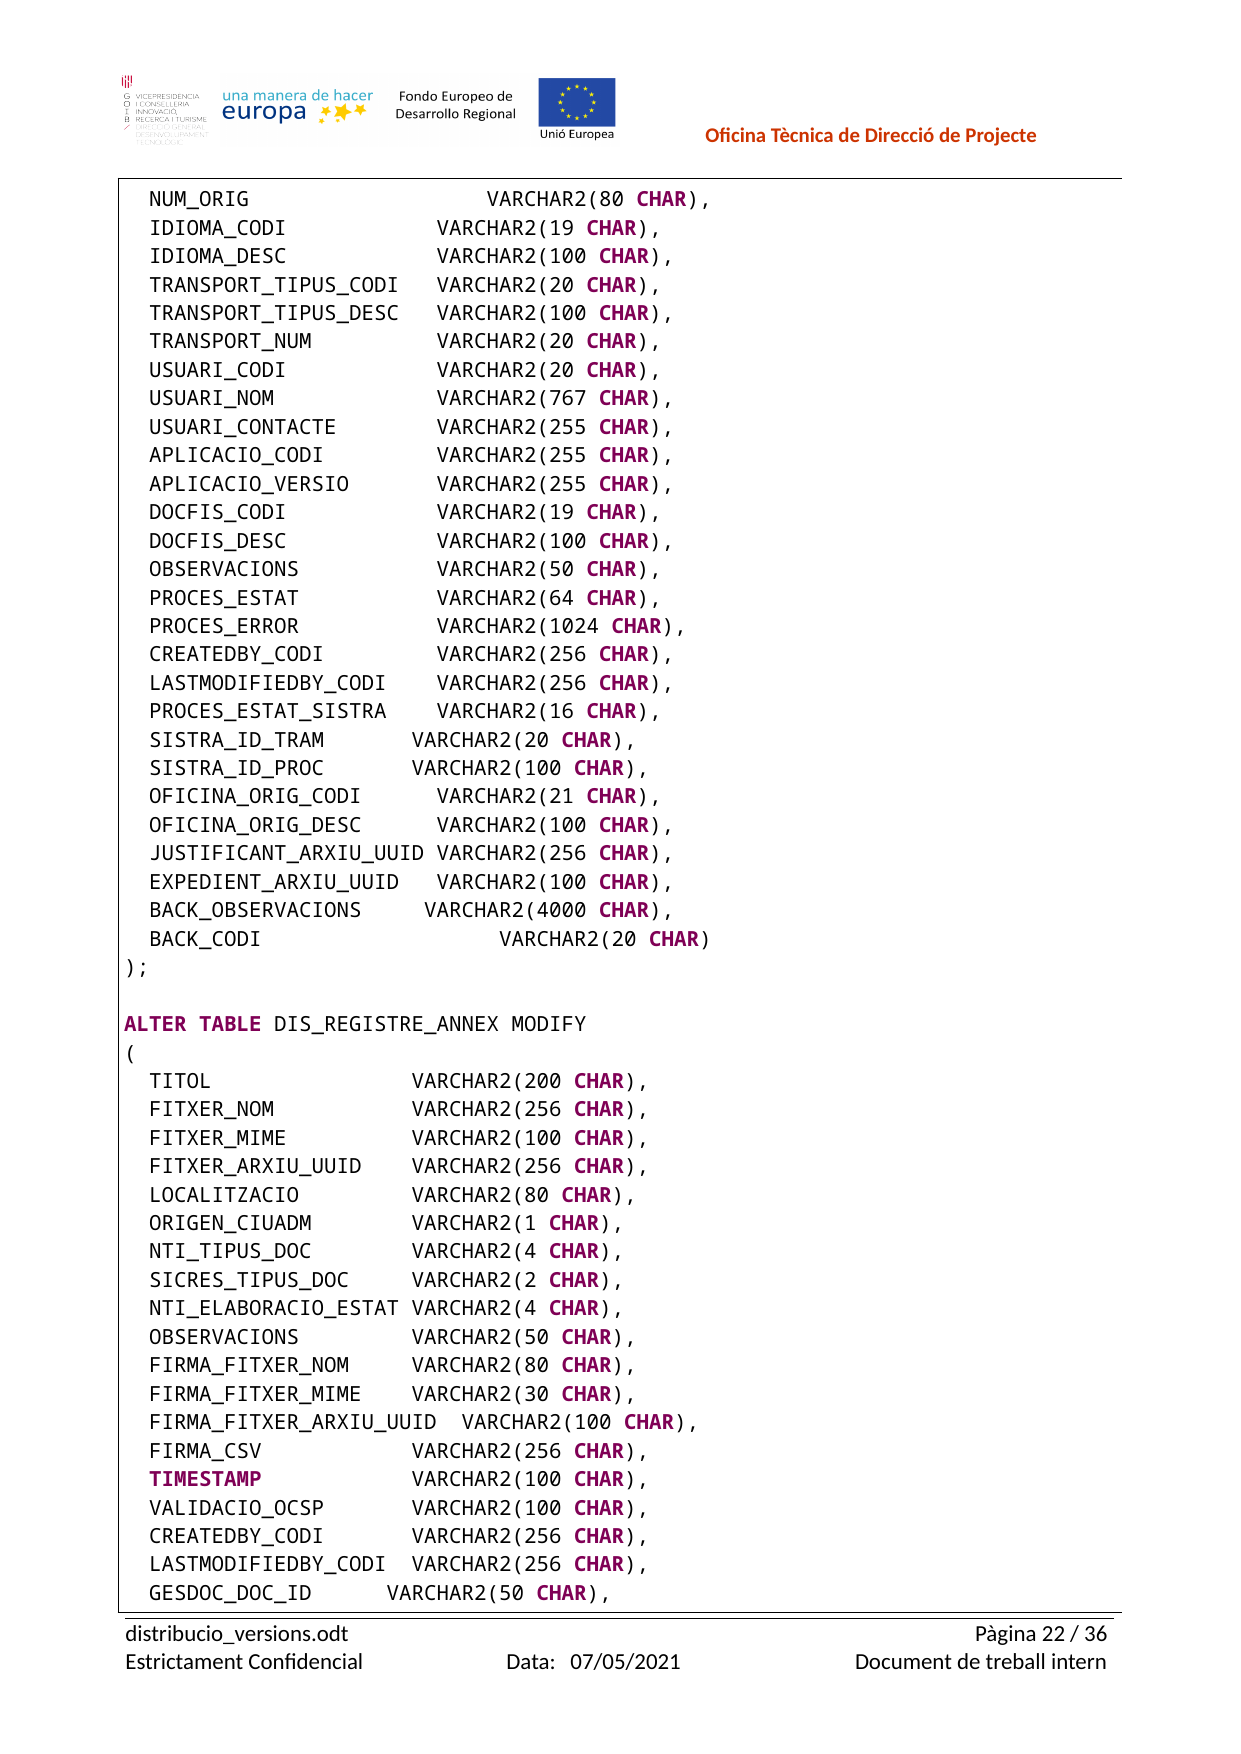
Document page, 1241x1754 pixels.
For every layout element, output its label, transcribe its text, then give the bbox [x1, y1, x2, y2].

picture [118, 73, 213, 147]
picture [219, 73, 621, 147]
table_header NUM_ORIG VARCHAR2(80 CHAR), IDIOMA_CODI VARCHAR2(19 CHAR), IDIOMA_DESC VARCHAR2(100 CHAR), TRANSPORT_TIPUS_CODI VARCHAR2(20 CHAR), TRANSPORT_TIPUS_DESC VARCHAR2(100 CHAR), TRANSPORT_NUM VARCHAR2(20 CHAR), USUARI_CODI VARCHAR2(20 CHAR), USUARI_NOM VARCHAR2(767 CHAR), USUARI_CONTACTE VARCHAR2(255 CHAR), APLICACIO_CODI VARCHAR2(255 CHAR), APLICACIO_VERSIO VARCHAR2(255 CHAR), DOCFIS_CODI VARCHAR2(19 CHAR), DOCFIS_DESC VARCHAR2(100 CHAR), OBSERVACIONS VARCHAR2(50 CHAR), PROCES_ESTAT VARCHAR2(64 CHAR), PROCES_ERROR VARCHAR2(1024 CHAR), CREATEDBY_CODI VARCHAR2(256 CHAR), LASTMODIFIEDBY_CODI VARCHAR2(256 CHAR), PROCES_ESTAT_SISTRA VARCHAR2(16 CHAR), SISTRA_ID_TRAM VARCHAR2(20 CHAR), SISTRA_ID_PROC VARCHAR2(100 CHAR), OFICINA_ORIG_CODI VARCHAR2(21 CHAR), OFICINA_ORIG_DESC VARCHAR2(100 CHAR), JUSTIFICANT_ARXIU_UUID VARCHAR2(256 CHAR), EXPEDIENT_ARXIU_UUID VARCHAR2(100 CHAR), BACK_OBSERVACIONS VARCHAR2(4000 CHAR), BACK_CODI VARCHAR2(20 CHAR) ); ALTER TABLE DIS_REGISTRE_ANNEX MODIFY ( TITOL VARCHAR2(200 CHAR), FITXER_NOM VARCHAR2(256 CHAR), FITXER_MIME VARCHAR2(100 CHAR), FITXER_ARXIU_UUID VARCHAR2(256 CHAR), LOCALITZACIO VARCHAR2(80 CHAR), ORIGEN_CIUADM VARCHAR2(1 CHAR), NTI_TIPUS_DOC VARCHAR2(4 CHAR), SICRES_TIPUS_DOC VARCHAR2(2 CHAR), NTI_ELABORACIO_ESTAT VARCHAR2(4 CHAR), OBSERVACIONS VARCHAR2(50 CHAR), FIRMA_FITXER_NOM VARCHAR2(80 CHAR), FIRMA_FITXER_MIME VARCHAR2(30 CHAR), FIRMA_FITXER_ARXIU_UUID VARCHAR2(100 CHAR), FIRMA_CSV VARCHAR2(256 CHAR), TIMESTAMP VARCHAR2(100 CHAR), VALIDACIO_OCSP VARCHAR2(100 CHAR), CREATEDBY_CODI VARCHAR2(256 CHAR), LASTMODIFIEDBY_CODI VARCHAR2(256 CHAR), GESDOC_DOC_ID VARCHAR2(50 CHAR), [119, 179, 1122, 1612]
